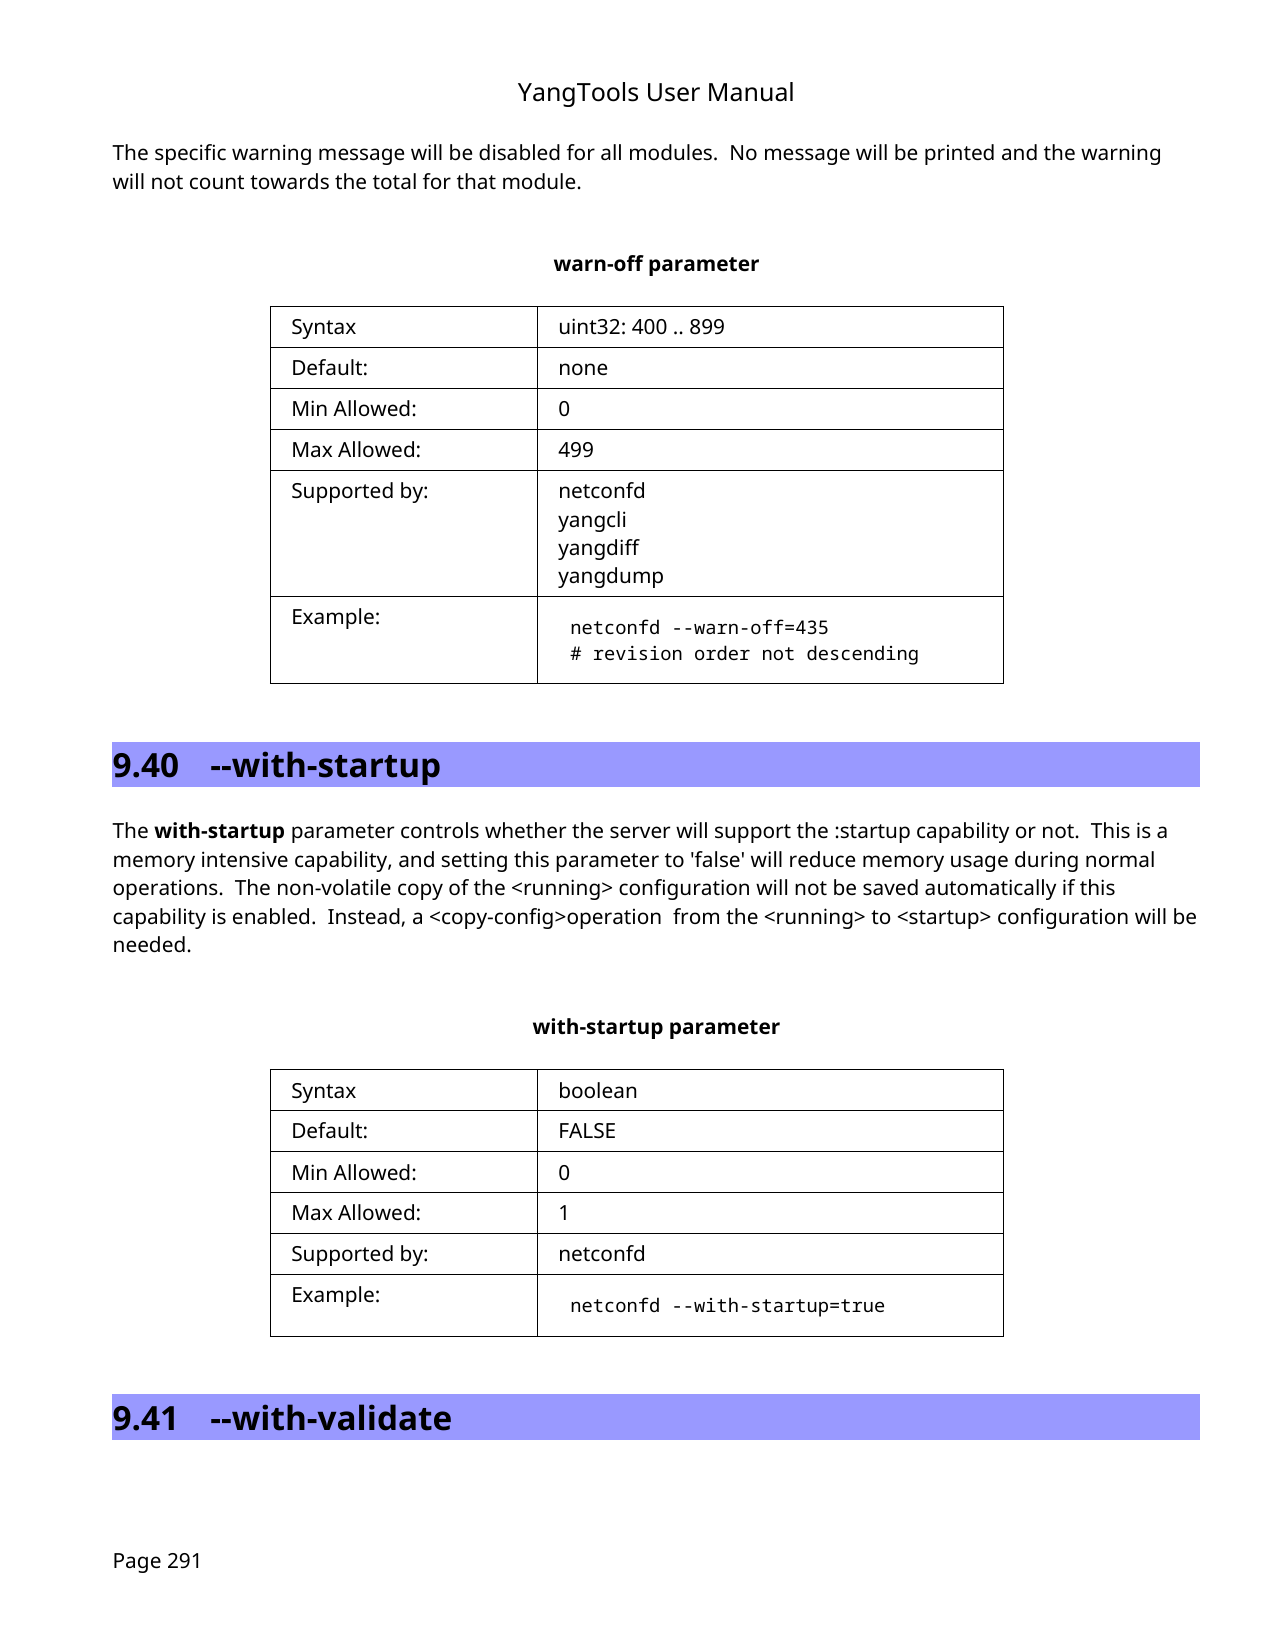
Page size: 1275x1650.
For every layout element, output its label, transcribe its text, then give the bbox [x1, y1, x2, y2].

subtitle with-startup parameter [127, 1012, 1185, 1041]
table_cell 499 [538, 430, 1003, 469]
table_cell FALSE [538, 1111, 1003, 1151]
table_header Syntax [271, 307, 537, 347]
table_cell Example: [271, 597, 537, 683]
table_cell netconfd --warn-off=435 # revision order not descending [538, 597, 1003, 683]
table_cell Min Allowed: [271, 1152, 537, 1192]
text The specific warning message will be disabled for all modules. No message will be printed and the warning will not count towards the total for that module. [112, 138, 1200, 195]
table_cell Default: [271, 1111, 537, 1151]
table_cell netconfd --with-startup=true [538, 1275, 1003, 1336]
table_cell netconfd yangcli yangdiff yangdump [538, 471, 1003, 596]
subtitle --with-validate [112, 1394, 1200, 1440]
table_header Syntax [271, 1070, 537, 1110]
text The with-startup parameter controls whether the server will support the :startup capability or not. This is a memory intensive capability, and setting this parameter to 'false' will reduce memory usage during normal operations. The non-volatile copy of the <running> configuration will not be saved automatically if this capability is enabled. Instead, a <copy-config>operation from the <running> to <startup> configuration will be needed. [112, 816, 1200, 959]
table_cell Example: [271, 1275, 537, 1336]
table_cell Default: [271, 348, 537, 388]
table_cell Max Allowed: [271, 430, 537, 469]
subtitle warn-off parameter [127, 249, 1185, 277]
subtitle --with-startup [112, 742, 1200, 787]
table_cell none [538, 348, 1003, 388]
table_cell 1 [538, 1193, 1003, 1233]
table_header uint32: 400 .. 899 [538, 307, 1003, 347]
table_cell 0 [538, 389, 1003, 428]
table_cell Min Allowed: [271, 389, 537, 428]
table_cell Supported by: [271, 471, 537, 596]
table_cell Max Allowed: [271, 1193, 537, 1233]
table_cell 0 [538, 1152, 1003, 1192]
table_cell netconfd [538, 1234, 1003, 1274]
table_header boolean [538, 1070, 1003, 1110]
table_cell Supported by: [271, 1234, 537, 1274]
